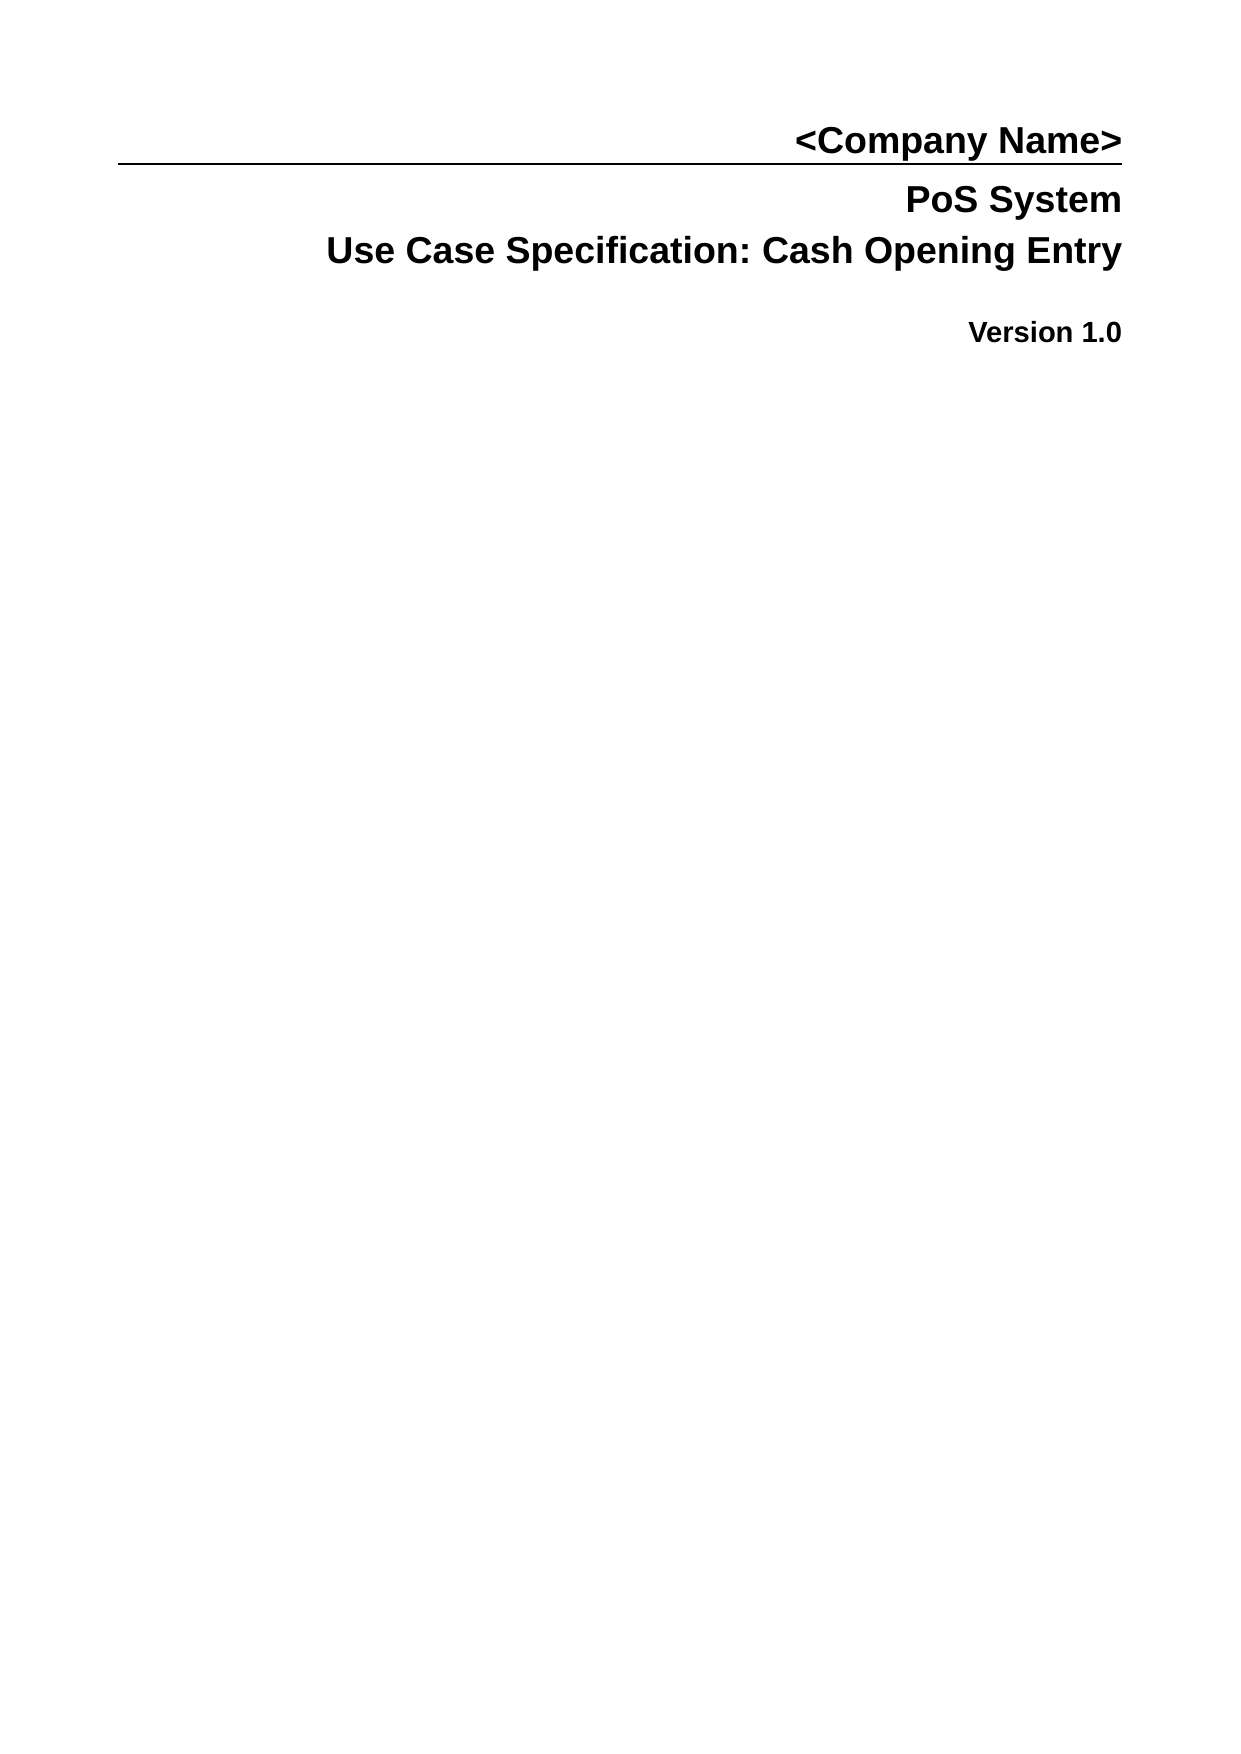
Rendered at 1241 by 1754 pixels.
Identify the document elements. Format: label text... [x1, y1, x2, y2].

text PoS System [118, 177, 1122, 220]
text Use Case Specification: Cash Opening Entry [118, 229, 1122, 272]
text Version 1.0 [118, 315, 1122, 348]
